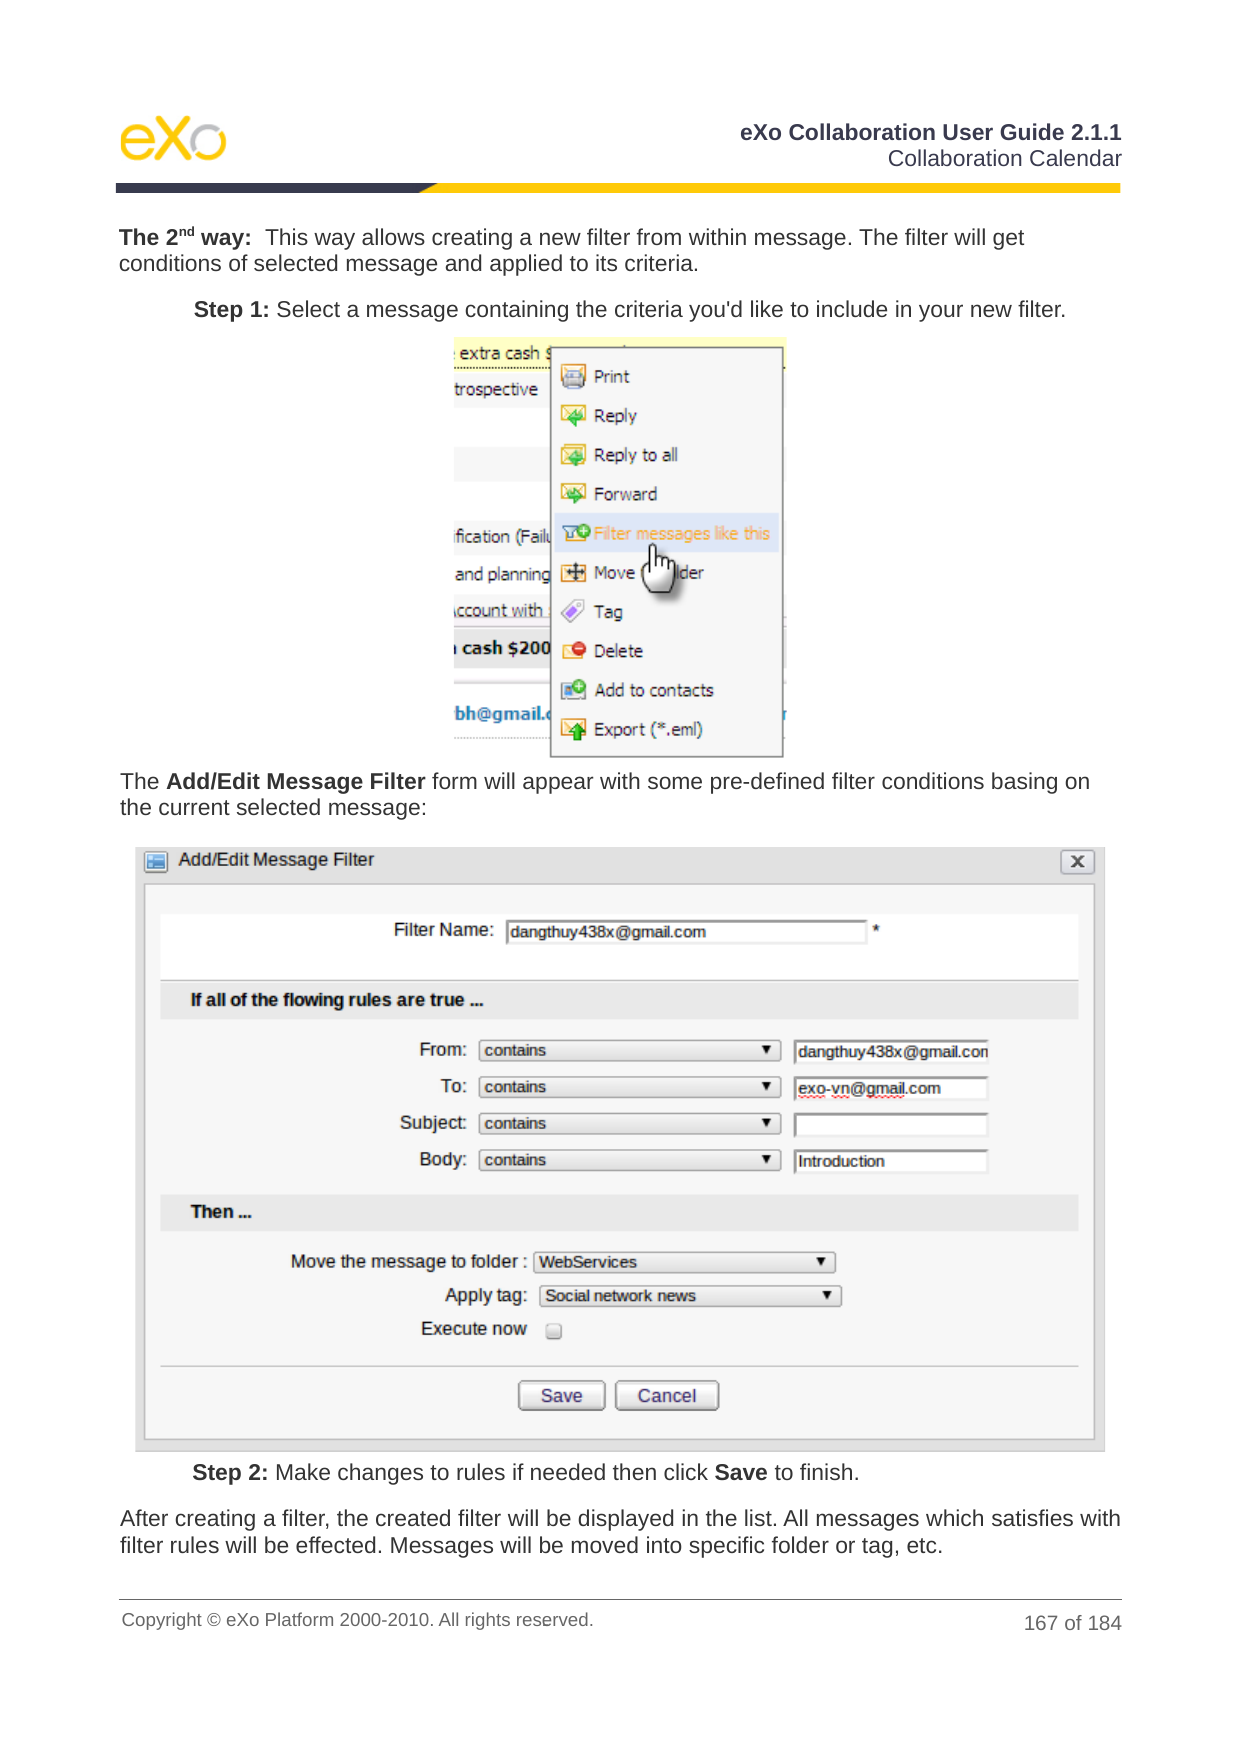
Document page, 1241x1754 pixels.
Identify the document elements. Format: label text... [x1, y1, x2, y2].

picture [135, 847, 1106, 1452]
text Step 2: Make changes to rules if needed then click Save to finish. [118, 1452, 1122, 1486]
text The 2nd way: This way allows creating a new filter from within message. The filter will get conditions of selected message and applied to its criteria. [118, 223, 1122, 276]
picture [115, 183, 1121, 193]
list After creating a filter, the created filter will be displayed in the list. All messages which satisfies with filter rules will be effected. Messages will be moved into specific folder or tag, etc. [82, 1505, 1122, 1558]
list Step 1: Select a message containing the criteria you'd like to include in your new filter. [156, 296, 1122, 322]
list The Add/Edit Message Filter form will appear with some pre-defined filter conditions basing on the current selected message: [82, 761, 1122, 821]
picture [120, 115, 227, 161]
picture [453, 337, 787, 761]
